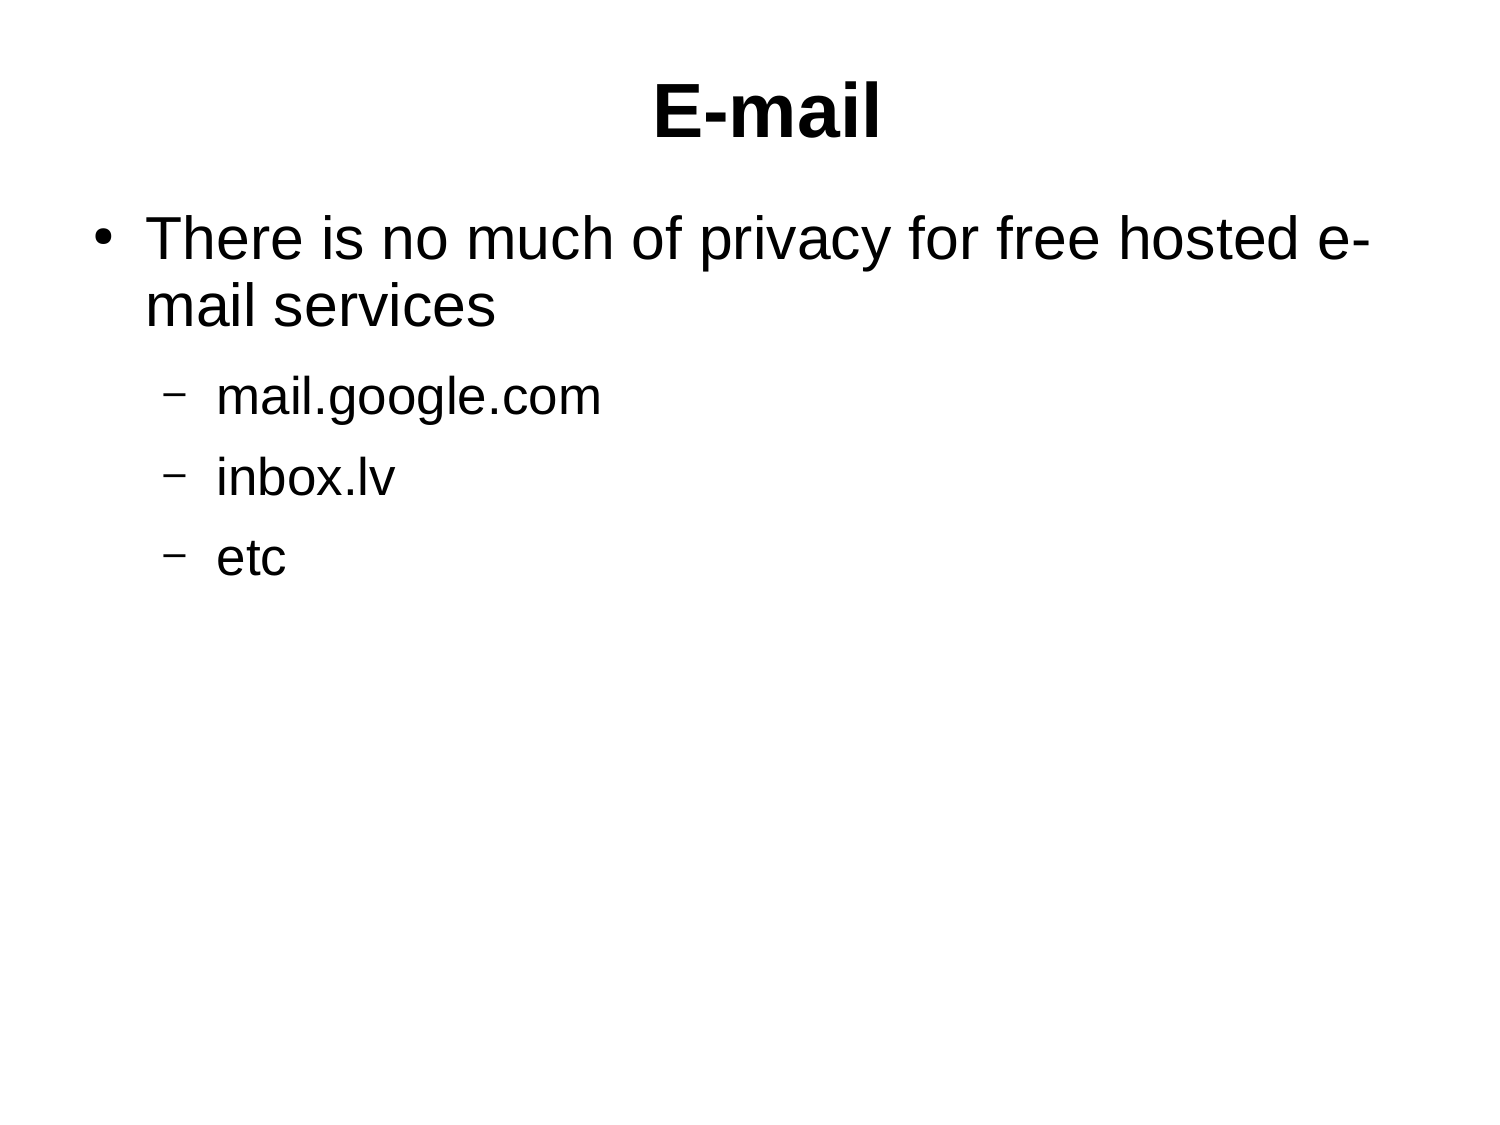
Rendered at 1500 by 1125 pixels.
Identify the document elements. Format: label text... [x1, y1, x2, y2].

list There is no much of privacy for free hosted e-mail services mail.google.com inbox.lv etc [75, 204, 1395, 1075]
title E-mail [75, 44, 1425, 177]
